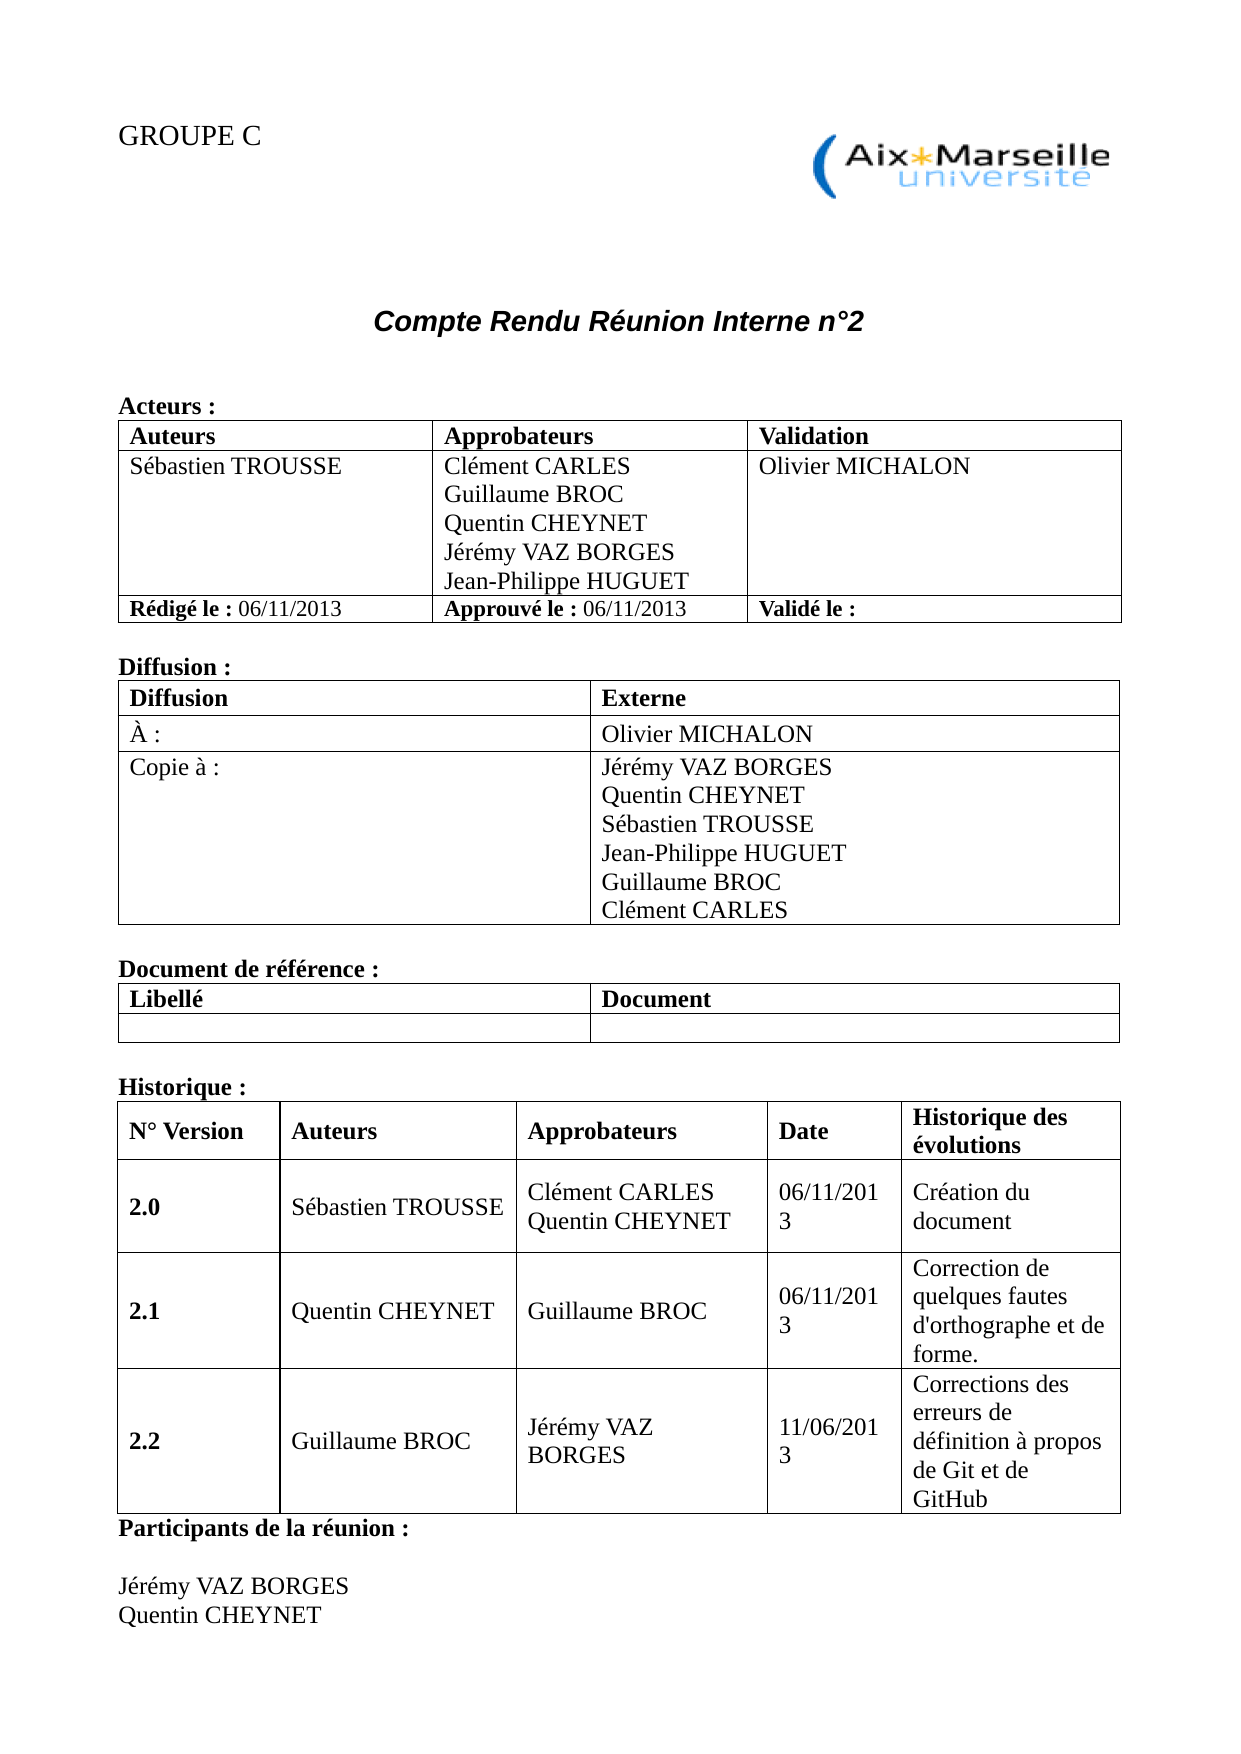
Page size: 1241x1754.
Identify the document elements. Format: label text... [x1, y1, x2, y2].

table_cell Olivier MICHALON [591, 716, 1119, 751]
table_header Validation [748, 421, 1121, 450]
text Participants de la réunion : [118, 1513, 1122, 1542]
table_cell 06/11/2013 [768, 1253, 901, 1368]
subtitle Compte Rendu Réunion Interne n°2 [118, 304, 1122, 337]
table_cell À : [119, 716, 590, 751]
table_cell Sébastien TROUSSE [119, 451, 432, 594]
table_header Libellé [119, 984, 590, 1012]
table_cell Corrections des erreurs de définition à propos de Git et de GitHub [902, 1369, 1120, 1512]
table_header Externe [591, 681, 1119, 714]
table_cell Copie à : [119, 752, 590, 924]
table_header Auteurs [119, 421, 432, 450]
table_cell 2.0 [118, 1160, 279, 1252]
table_cell 06/11/2013 [768, 1369, 901, 1512]
table_header Date [768, 1102, 901, 1159]
text Diffusion : [118, 652, 1122, 680]
table_cell [591, 1014, 1119, 1042]
table_cell Validé le : [748, 596, 1121, 622]
table_cell Jérémy VAZ BORGES Quentin CHEYNET Sébastien TROUSSE Jean-Philippe HUGUET Guillaume BROC Clément CARLES [591, 752, 1119, 924]
table_header Document [591, 984, 1119, 1012]
table_cell Guillaume BROC [281, 1369, 516, 1512]
table_header Approbateurs [517, 1102, 767, 1159]
table_cell Olivier MICHALON [748, 451, 1121, 594]
table_cell 2.1 [118, 1253, 279, 1368]
text Acteurs : [118, 391, 1122, 420]
table_cell Rédigé le : 06/11/2013 [119, 596, 432, 622]
table_header Historique des évolutions [902, 1102, 1120, 1159]
table_cell Guillaume BROC [517, 1253, 767, 1368]
table_cell 06/11/2013 [768, 1160, 901, 1252]
table_header Approbateurs [433, 421, 747, 450]
table_cell Clément CARLES Quentin CHEYNET [517, 1160, 767, 1252]
table_cell Quentin CHEYNET [281, 1253, 516, 1368]
text Historique : [118, 1072, 1122, 1101]
table_cell Sébastien TROUSSE [281, 1160, 516, 1252]
table_header Diffusion [119, 681, 590, 714]
table_cell [119, 1014, 590, 1042]
table_cell Création du document [902, 1160, 1120, 1252]
table_cell Jérémy VAZ BORGES [517, 1369, 767, 1512]
table_header Auteurs [281, 1102, 516, 1159]
table_cell Correction de quelques fautes d'orthographe et de forme. [902, 1253, 1120, 1368]
table_cell 2.2 [118, 1369, 279, 1512]
table_cell Approuvé le : 06/11/2013 [433, 596, 747, 622]
text GROUPE C [118, 118, 1122, 152]
table_cell Clément CARLES Guillaume BROC Quentin CHEYNET Jérémy VAZ BORGES Jean-Philippe HUGUET [433, 451, 747, 594]
table_header N° Version [118, 1102, 279, 1159]
text Quentin CHEYNET [118, 1600, 1122, 1628]
text Document de référence : [118, 954, 1122, 983]
text Jérémy VAZ BORGES [118, 1571, 1122, 1600]
